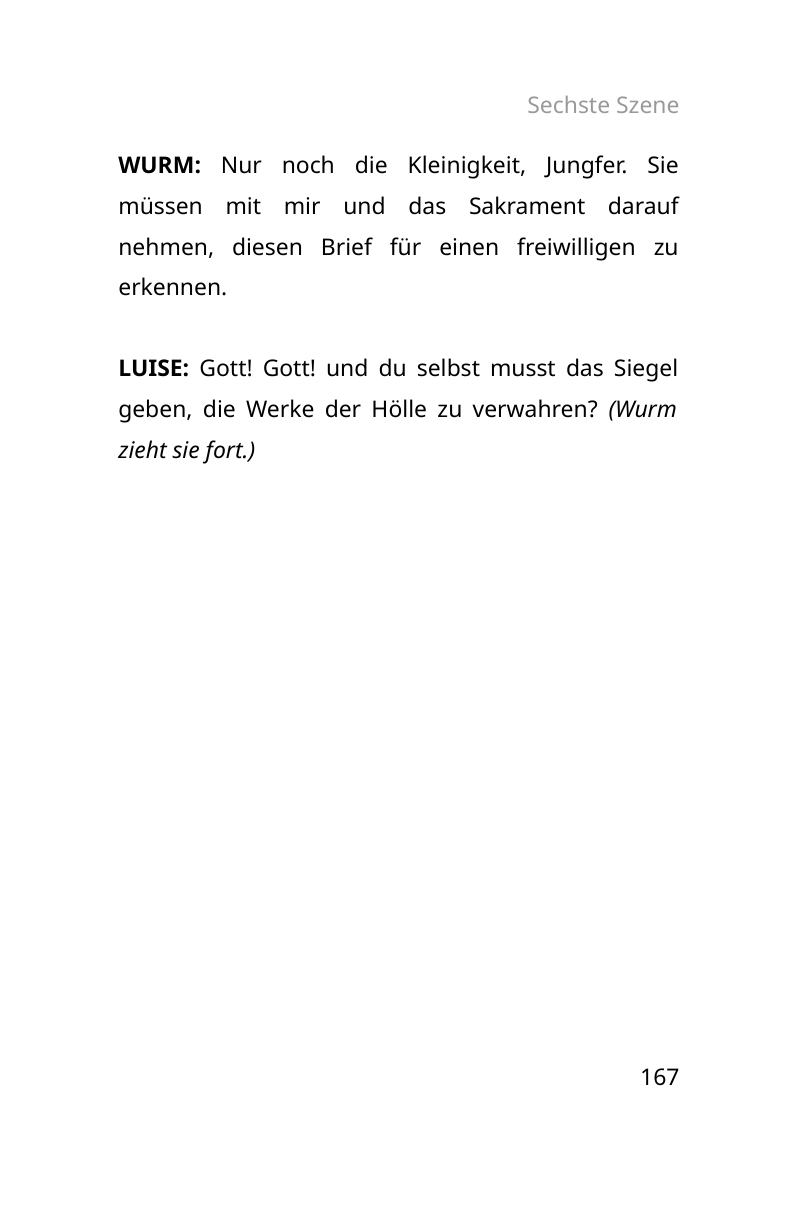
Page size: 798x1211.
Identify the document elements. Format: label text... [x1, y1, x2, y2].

text LUISE: Gott! Gott! und du selbst musst das Siegel geben, die Werke der Hölle zu verwahren? (Wurm zieht sie fort.) [118, 323, 679, 465]
text WURM: Nur noch die Kleinigkeit, Jungfer. Sie müssen mit mir und das Sakrament darauf nehmen, diesen Brief für einen freiwilligen zu erkennen. [118, 149, 679, 302]
